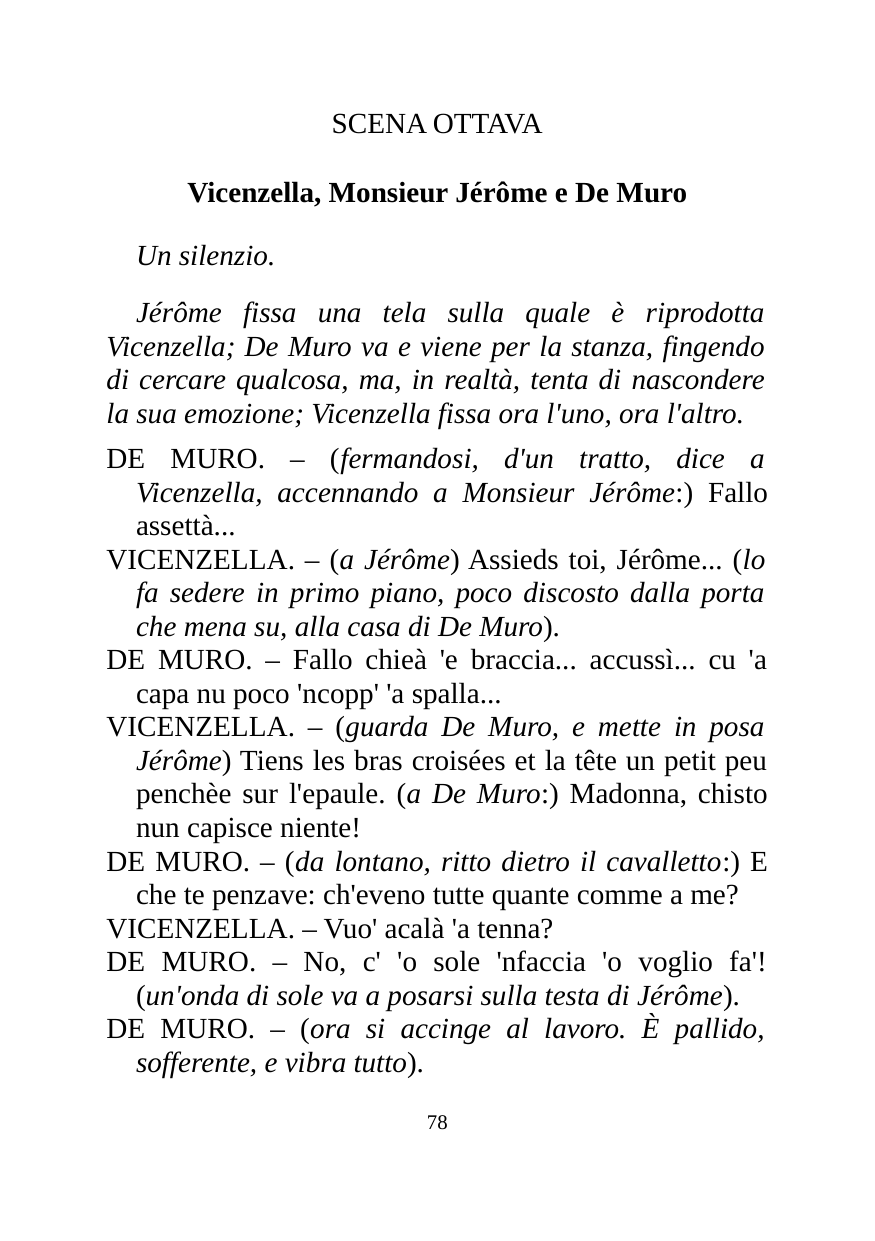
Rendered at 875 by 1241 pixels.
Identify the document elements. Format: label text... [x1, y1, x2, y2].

text Vicenzella, Monsieur Jérôme e De Muro [106, 175, 768, 209]
text VICENZELLA. – Vuo' acalà 'a tenna? [106, 911, 768, 944]
text Un silenzio. [106, 238, 768, 272]
text Jérôme fissa una tela sulla quale è riprodotta Vicenzella; De Muro va e viene per la stanza, fingendo di cercare qualcosa, ma, in realtà, tenta di nascondere la sua emozione; Vicenzella fissa ora l'uno, ora l'altro. [106, 295, 768, 429]
text VICENZELLA. – (guarda De Muro, e mette in posa Jérôme) Tiens les bras croisées et la tête un petit peu penchèe sur l'epaule. (a De Muro:) Madonna, chisto nun capisce niente! [106, 709, 768, 844]
text DE MURO. – (da lontano, ritto dietro il cavalletto:) E che te penzave: ch'eveno tutte quante comme a me? [106, 844, 768, 911]
text VICENZELLA. – (a Jérôme) Assieds toi, Jérôme... (lo fa sedere in primo piano, poco discosto dalla porta che mena su, alla casa di De Muro). [106, 542, 768, 642]
subtitle SCENA OTTAVA [106, 106, 768, 140]
text DE MURO. – (ora si accinge al lavoro. È pallido, sofferente, e vibra tutto). [106, 1011, 768, 1078]
text DE MURO. – Fallo chieà 'e braccia... accussì... cu 'a capa nu poco 'ncopp' 'a spalla... [106, 642, 768, 709]
text DE MURO. – No, c' 'o sole 'nfaccia 'o voglio fa'! (un'onda di sole va a posarsi sulla testa di Jérôme). [106, 944, 768, 1011]
text DE MURO. – (fermandosi, d'un tratto, dice a Vicenzella, accennando a Monsieur Jérôme:) Fallo assettà... [106, 441, 768, 542]
